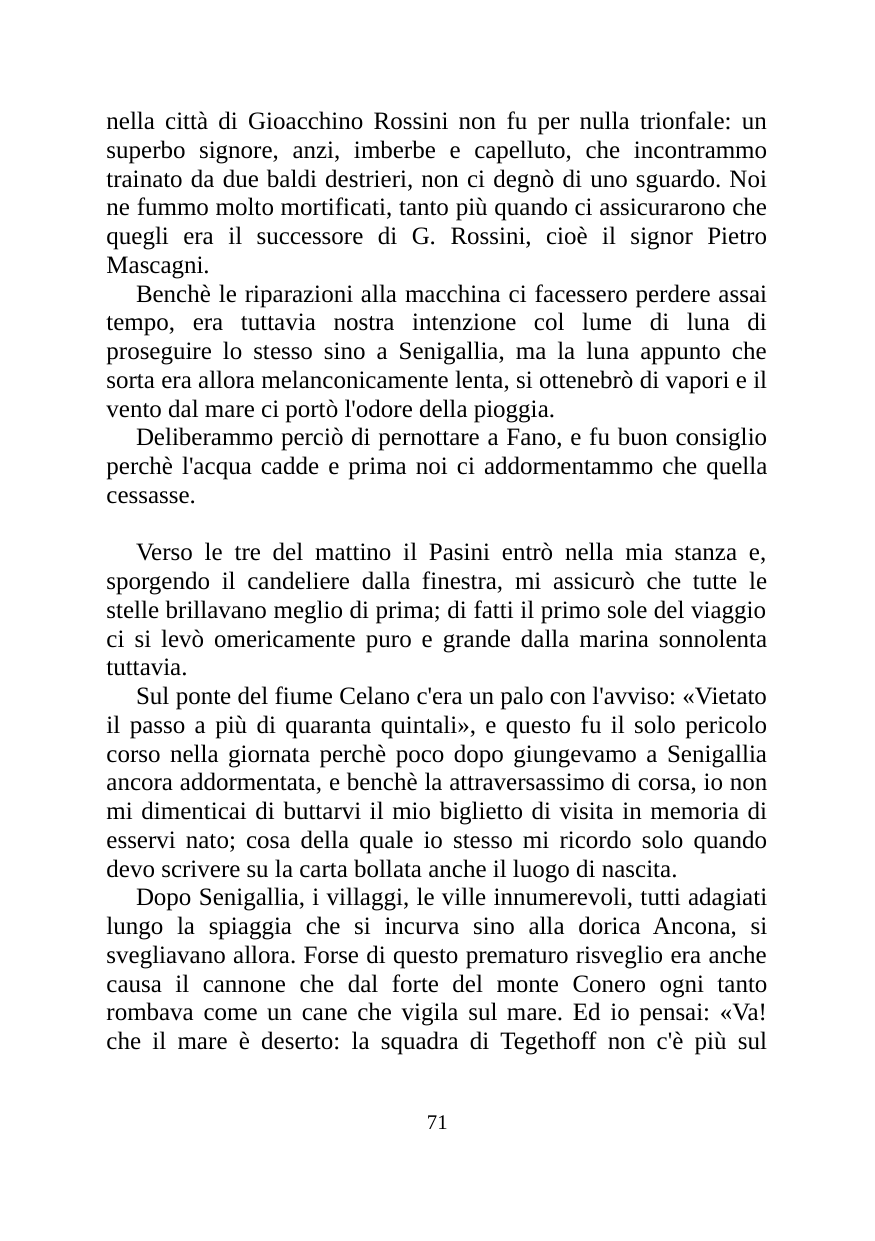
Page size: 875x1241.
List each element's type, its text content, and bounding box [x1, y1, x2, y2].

text Deliberammo perciò di pernottare a Fano, e fu buon consiglio perchè l'acqua cadde e prima noi ci addormentammo che quella cessasse. [106, 422, 768, 509]
text Benchè le riparazioni alla macchina ci facessero perdere assai tempo, era tuttavia nostra intenzione col lume di luna di proseguire lo stesso sino a Senigallia, ma la luna appunto che sorta era allora melanconicamente lenta, si ottenebrò di vapori e il vento dal mare ci portò l'odore della pioggia. [106, 279, 768, 422]
text Dopo Senigallia, i villaggi, le ville innumerevoli, tutti adagiati lungo la spiaggia che si incurva sino alla dorica Ancona, si svegliavano allora. Forse di questo prematuro risveglio era anche causa il cannone che dal forte del monte Conero ogni tanto rombava come un cane che vigila sul mare. Ed io pensai: «Va! che il mare è deserto: la squadra di Tegethoff non c'è più sul [106, 882, 768, 1055]
text Sul ponte del fiume Celano c'era un palo con l'avviso: «Vietato il passo a più di quaranta quintali», e questo fu il solo pericolo corso nella giornata perchè poco dopo giungevamo a Senigallia ancora addormentata, e benchè la attraversassimo di corsa, io non mi dimenticai di buttarvi il mio biglietto di visita in memoria di esservi nato; cosa della quale io stesso mi ricordo solo quando devo scrivere su la carta bollata anche il luogo di nascita. [106, 681, 768, 882]
text Verso le tre del mattino il Pasini entrò nella mia stanza e, sporgendo il candeliere dalla finestra, mi assicurò che tutte le stelle brillavano meglio di prima; di fatti il primo sole del viaggio ci si levò omericamente puro e grande dalla marina sonnolenta tuttavia. [106, 537, 768, 681]
text nella città di Gioacchino Rossini non fu per nulla trionfale: un superbo signore, anzi, imberbe e capelluto, che incontrammo trainato da due baldi destrieri, non ci degnò di uno sguardo. Noi ne fummo molto mortificati, tanto più quando ci assicurarono che quegli era il successore di G. Rossini, cioè il signor Pietro Mascagni. [106, 106, 768, 279]
